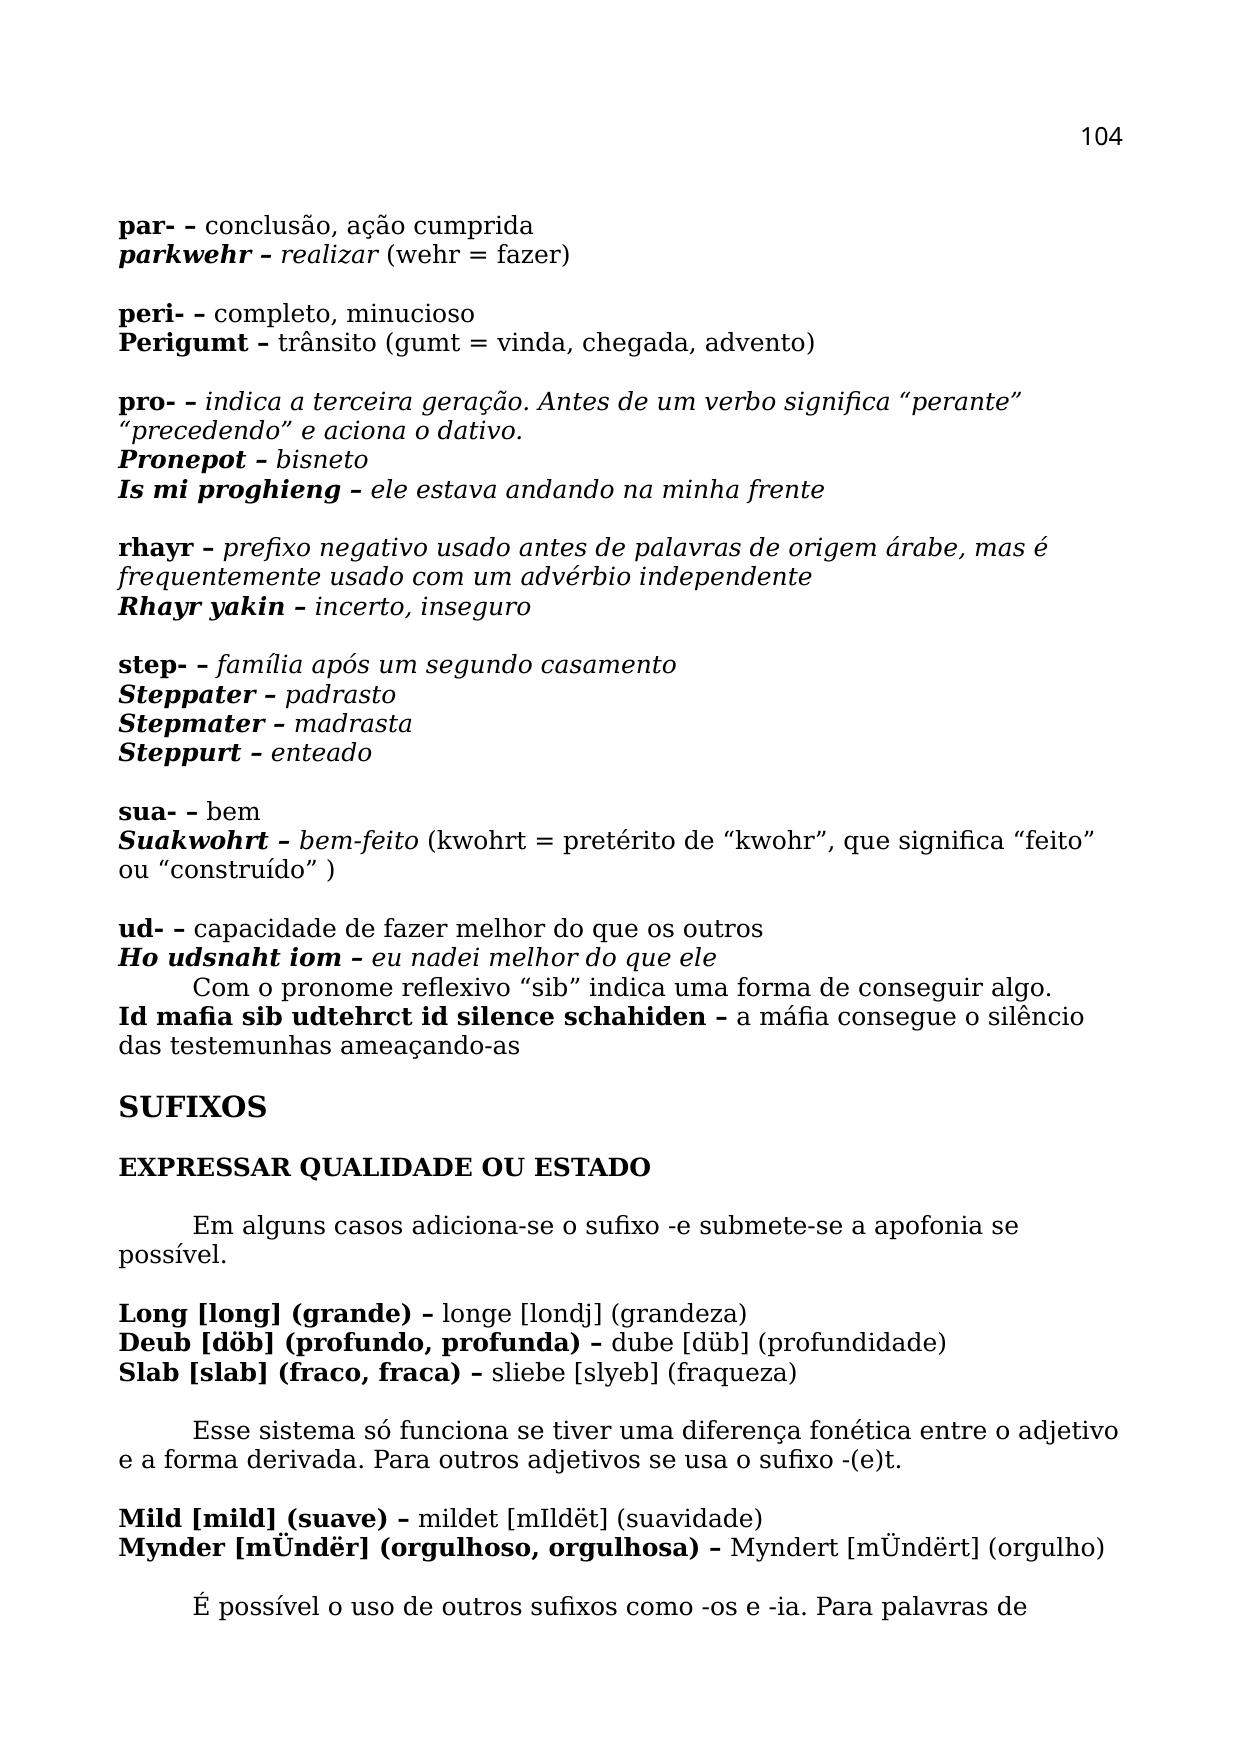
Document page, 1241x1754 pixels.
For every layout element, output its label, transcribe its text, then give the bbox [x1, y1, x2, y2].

text Deub [döb] (profundo, profunda) – dube [düb] (profundidade) [118, 1328, 1123, 1358]
text Id mafia sib udtehrct id silence schahiden – a máfia consegue o silêncio das testemunhas ameaçando-as [118, 1002, 1123, 1060]
subtitle EXPRESSAR QUALIDADE OU ESTADO [118, 1153, 1123, 1182]
text pro- – indica a terceira geração. Antes de um verbo significa “perante” “precedendo” e aciona o dativo. [118, 387, 1123, 445]
text step- – família após um segundo casamento [118, 650, 1123, 679]
text sua- – bem [118, 797, 1123, 826]
subtitle SUFIXOS [118, 1089, 1123, 1124]
text Rhayr yakin – incerto, inseguro [118, 592, 1123, 621]
text par- – conclusão, ação cumprida [118, 211, 1123, 240]
text parkwehr – realizar (wehr = fazer) [118, 240, 1123, 269]
text É possível o uso de outros sufixos como -os e -ia. Para palavras de [118, 1592, 1123, 1621]
text ud- – capacidade de fazer melhor do que os outros [118, 914, 1123, 943]
text Com o pronome reflexivo “sib” indica uma forma de conseguir algo. [118, 973, 1123, 1002]
text Mynder [mÜndër] (orgulhoso, orgulhosa) – Myndert [mÜndërt] (orgulho) [118, 1533, 1123, 1563]
text peri- – completo, minucioso [118, 299, 1123, 328]
text Em alguns casos adiciona-se o sufixo -e submete-se a apofonia se possível. [118, 1212, 1123, 1270]
text Is mi proghieng – ele estava andando na minha frente [118, 474, 1123, 504]
text Long [long] (grande) – longe [londj] (grandeza) [118, 1299, 1123, 1328]
text Pronepot – bisneto [118, 445, 1123, 474]
text Perigumt – trânsito (gumt = vinda, chegada, advento) [118, 328, 1123, 357]
text Mild [mild] (suave) – mildet [mIldët] (suavidade) [118, 1504, 1123, 1533]
text Esse sistema só funciona se tiver uma diferença fonética entre o adjetivo e a forma derivada. Para outros adjetivos se usa o sufixo -(e)t. [118, 1416, 1123, 1475]
text Stepmater – madrasta [118, 709, 1123, 738]
text Steppurt – enteado [118, 738, 1123, 768]
text Steppater – padrasto [118, 679, 1123, 709]
text Ho udsnaht iom – eu nadei melhor do que ele [118, 943, 1123, 973]
text Suakwohrt – bem-feito (kwohrt = pretérito de “kwohr”, que significa “feito” ou “construído” ) [118, 826, 1123, 885]
text rhayr – prefixo negativo usado antes de palavras de origem árabe, mas é frequentemente usado com um advérbio independente [118, 533, 1123, 592]
text Slab [slab] (fraco, fraca) – sliebe [slyeb] (fraqueza) [118, 1358, 1123, 1387]
